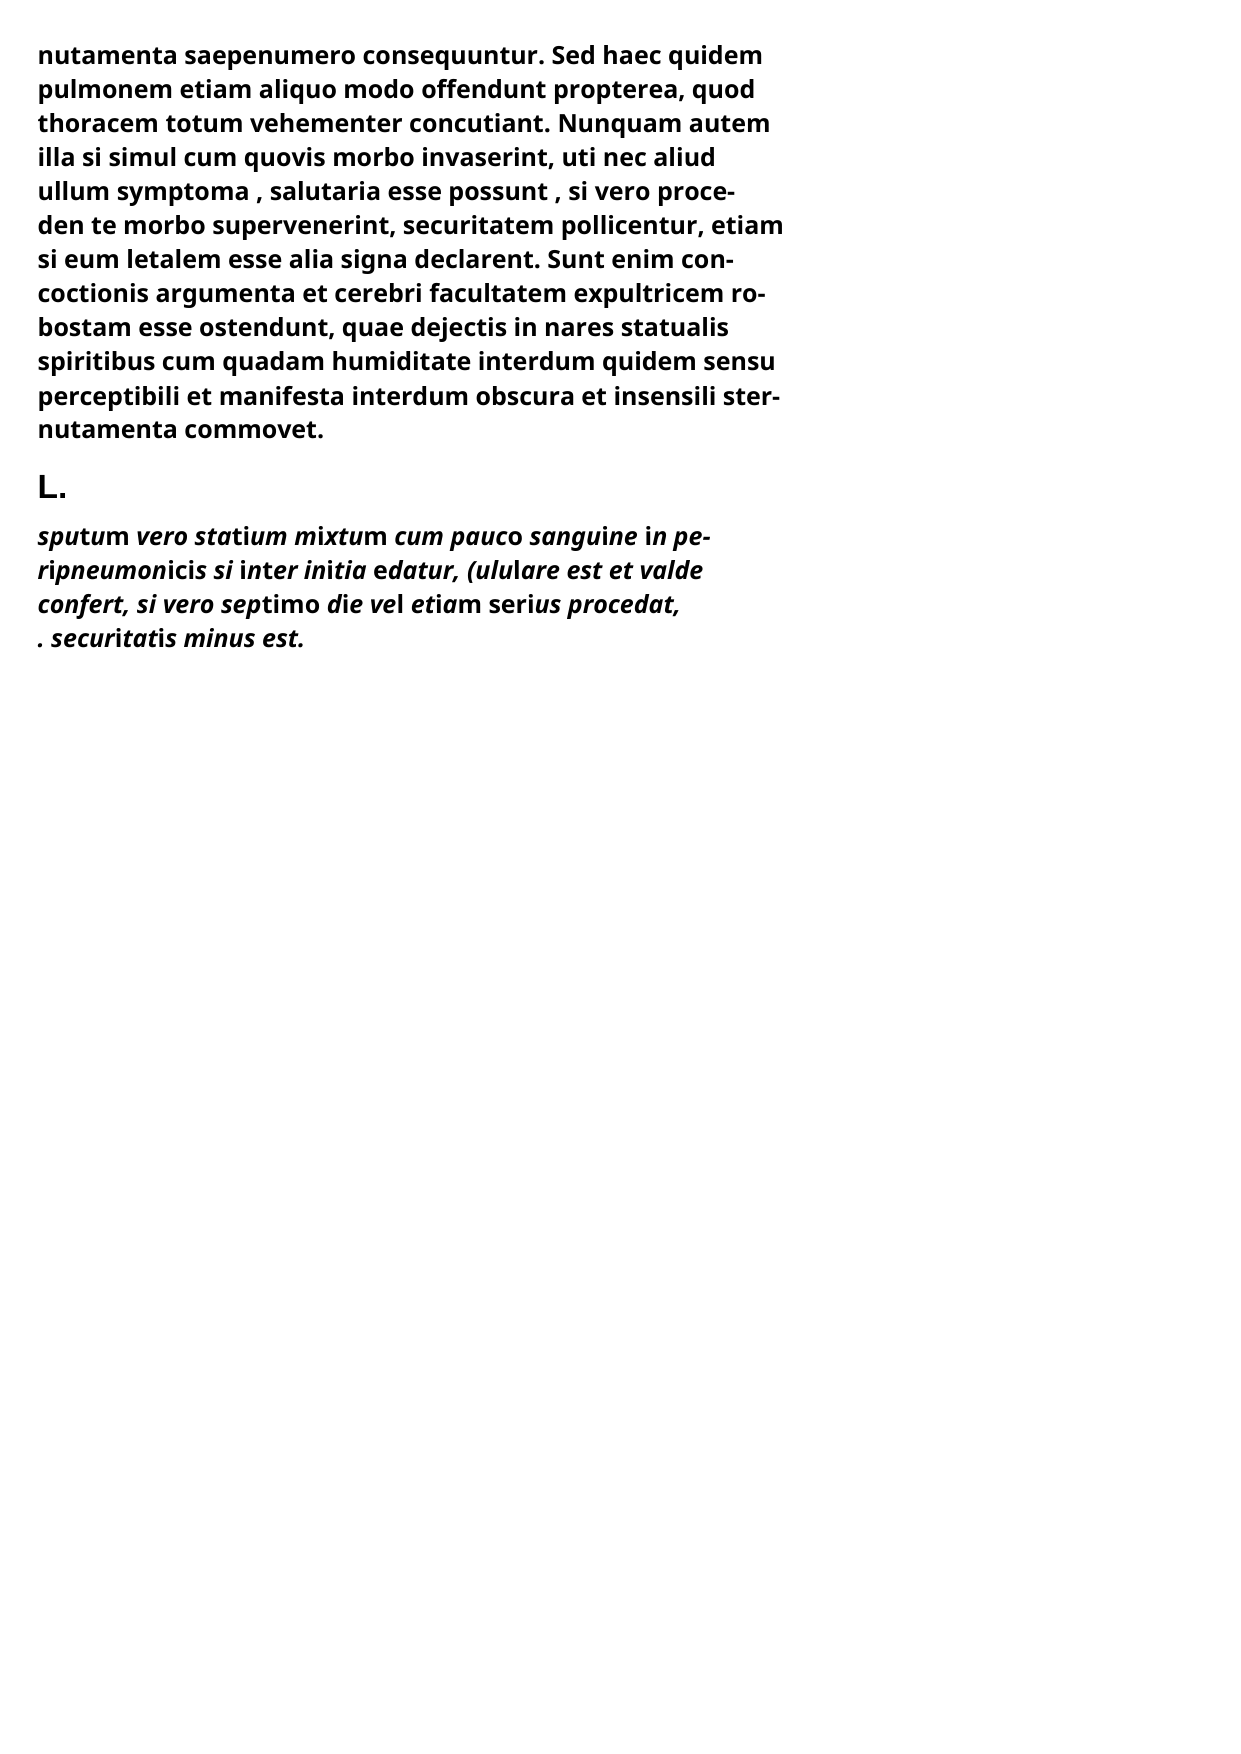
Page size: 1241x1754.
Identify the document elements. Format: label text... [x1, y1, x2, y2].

subtitle L. [37, 467, 1203, 506]
text sputum vero statium mixtum cum pauco sanguine in pe- ripneumonicis si inter initia edatur, (ululare est et valde confert, si vero septimo die vel etiam serius procedat, . securitatis minus est. [37, 518, 1203, 654]
text nutamenta saepenumero consequuntur. Sed haec quidem pulmonem etiam aliquo modo offendunt propterea, quod thoracem totum vehementer concutiant. Nunquam autem illa si simul cum quovis morbo invaserint, uti nec aliud ullum symptoma , salutaria esse possunt , si vero proce- den te morbo supervenerint, securitatem pollicentur, etiam si eum letalem esse alia signa declarent. Sunt enim con- coctionis argumenta et cerebri facultatem expultricem ro- bostam esse ostendunt, quae dejectis in nares statualis spiritibus cum quadam humiditate interdum quidem sensu perceptibili et manifesta interdum obscura et insensili ster- nutamenta commovet. [37, 37, 1203, 446]
